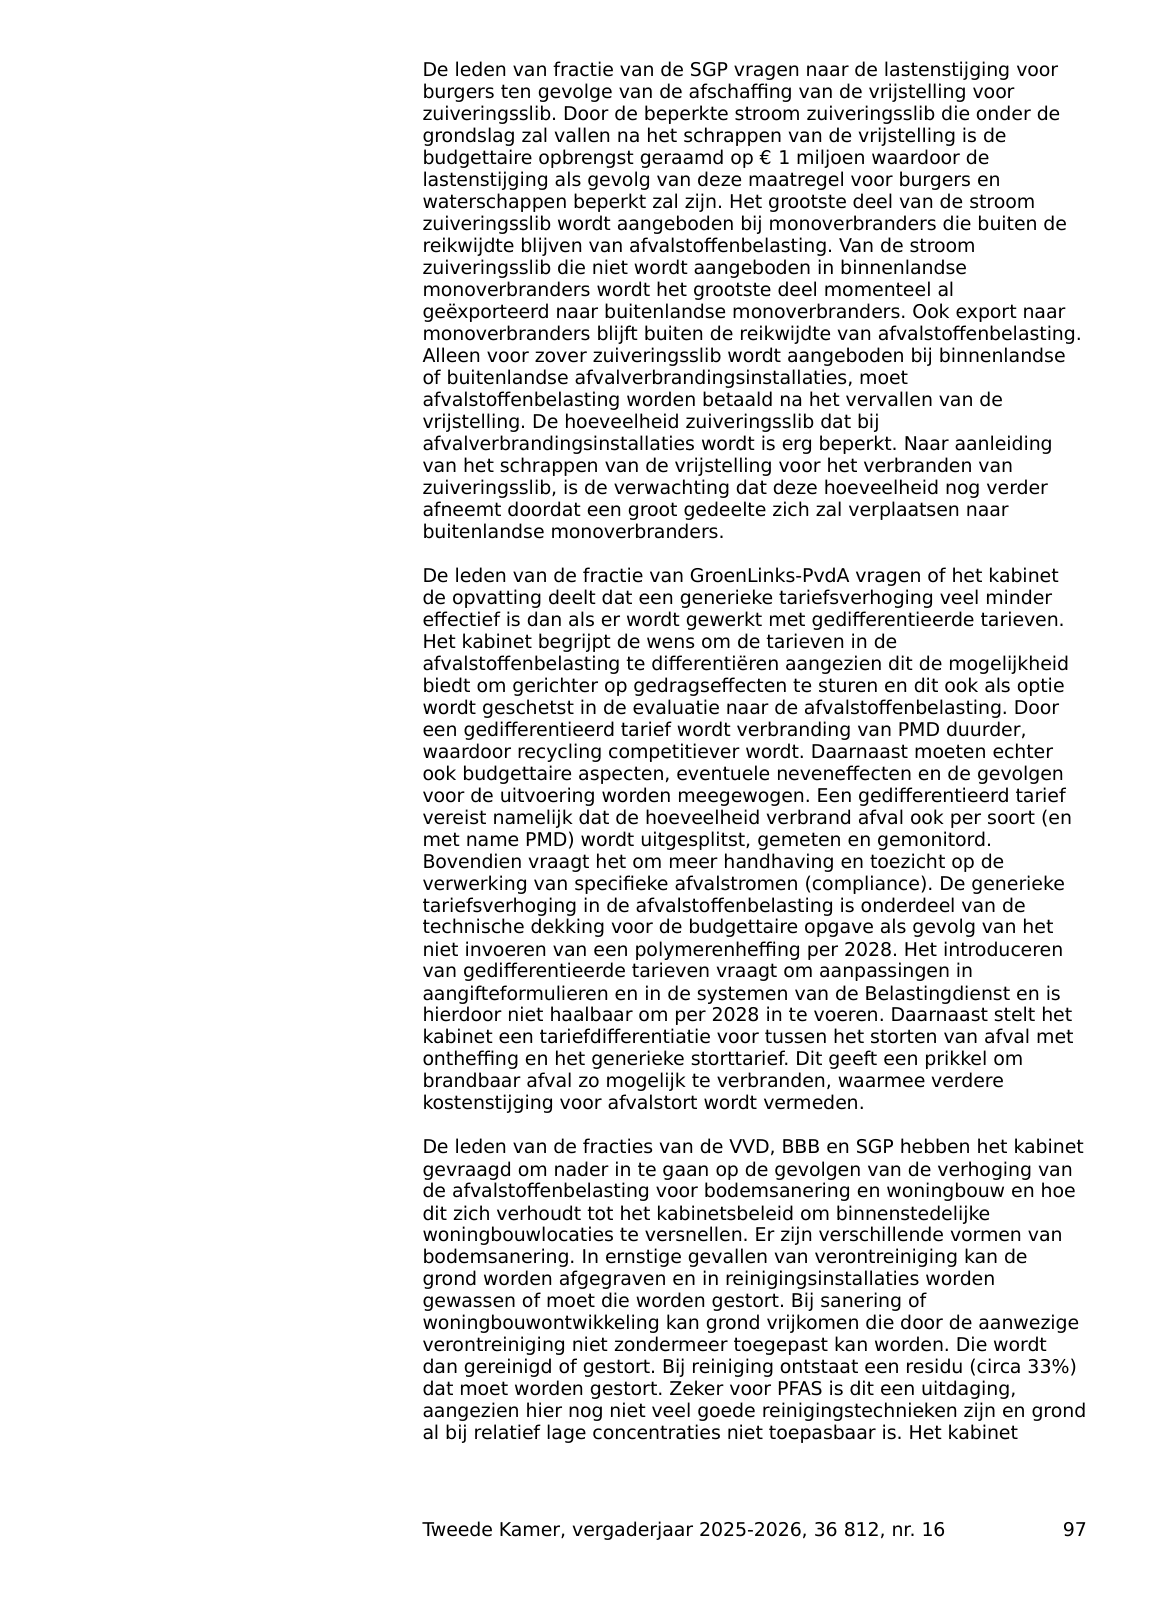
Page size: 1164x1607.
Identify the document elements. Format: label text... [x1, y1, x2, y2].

text De leden van de fractie van GroenLinks-PvdA vragen of het kabinet de opvatting deelt dat een generieke tariefsverhoging veel minder effectief is dan als er wordt gewerkt met gedifferentieerde tarieven. Het kabinet begrijpt de wens om de tarieven in de afvalstoffenbelasting te differentiëren aangezien dit de mogelijkheid biedt om gerichter op gedragseffecten te sturen en dit ook als optie wordt geschetst in de evaluatie naar de afvalstoffenbelasting. Door een gedifferentieerd tarief wordt verbranding van PMD duurder, waardoor recycling competitiever wordt. Daarnaast moeten echter ook budgettaire aspecten, eventuele neveneffecten en de gevolgen voor de uitvoering worden meegewogen. Een gedifferentieerd tarief vereist namelijk dat de hoeveelheid verbrand afval ook per soort (en met name PMD) wordt uitgesplitst, gemeten en gemonitord. Bovendien vraagt het om meer handhaving en toezicht op de verwerking van specifieke afvalstromen (compliance). De generieke tariefsverhoging in de afvalstoffenbelasting is onderdeel van de technische dekking voor de budgettaire opgave als gevolg van het niet invoeren van een polymerenheffing per 2028. Het introduceren van gedifferentieerde tarieven vraagt om aanpassingen in aangifteformulieren en in de systemen van de Belastingdienst en is hierdoor niet haalbaar om per 2028 in te voeren. Daarnaast stelt het kabinet een tariefdifferentiatie voor tussen het storten van afval met ontheffing en het generieke storttarief. Dit geeft een prikkel om brandbaar afval zo mogelijk te verbranden, waarmee verdere kostenstijging voor afvalstort wordt vermeden. [422, 565, 1087, 1114]
text De leden van fractie van de SGP vragen naar de lastenstijging voor burgers ten gevolge van de afschaffing van de vrijstelling voor zuiveringsslib. Door de beperkte stroom zuiveringsslib die onder de grondslag zal vallen na het schrappen van de vrijstelling is de budgettaire opbrengst geraamd op € 1 miljoen waardoor de lastenstijging als gevolg van deze maatregel voor burgers en waterschappen beperkt zal zijn. Het grootste deel van de stroom zuiveringsslib wordt aangeboden bij monoverbranders die buiten de reikwijdte blijven van afvalstoffenbelasting. Van de stroom zuiveringsslib die niet wordt aangeboden in binnenlandse monoverbranders wordt het grootste deel momenteel al geëxporteerd naar buitenlandse monoverbranders. Ook export naar monoverbranders blijft buiten de reikwijdte van afvalstoffenbelasting. Alleen voor zover zuiveringsslib wordt aangeboden bij binnenlandse of buitenlandse afvalverbrandingsinstallaties, moet afvalstoffenbelasting worden betaald na het vervallen van de vrijstelling. De hoeveelheid zuiveringsslib dat bij afvalverbrandingsinstallaties wordt is erg beperkt. Naar aanleiding van het schrappen van de vrijstelling voor het verbranden van zuiveringsslib, is de verwachting dat deze hoeveelheid nog verder afneemt doordat een groot gedeelte zich zal verplaatsen naar buitenlandse monoverbranders. [422, 59, 1087, 543]
text De leden van de fracties van de VVD, BBB en SGP hebben het kabinet gevraagd om nader in te gaan op de gevolgen van de verhoging van de afvalstoffenbelasting voor bodemsanering en woningbouw en hoe dit zich verhoudt tot het kabinetsbeleid om binnenstedelijke woningbouwlocaties te versnellen. Er zijn verschillende vormen van bodemsanering. In ernstige gevallen van verontreiniging kan de grond worden afgegraven en in reinigingsinstallaties worden gewassen of moet die worden gestort. Bij sanering of woningbouwontwikkeling kan grond vrijkomen die door de aanwezige verontreiniging niet zondermeer toegepast kan worden. Die wordt dan gereinigd of gestort. Bij reiniging ontstaat een residu (circa 33%) dat moet worden gestort. Zeker voor PFAS is dit een uitdaging, aangezien hier nog niet veel goede reinigingstechnieken zijn en grond al bij relatief lage concentraties niet toepasbaar is. Het kabinet [422, 1136, 1087, 1444]
